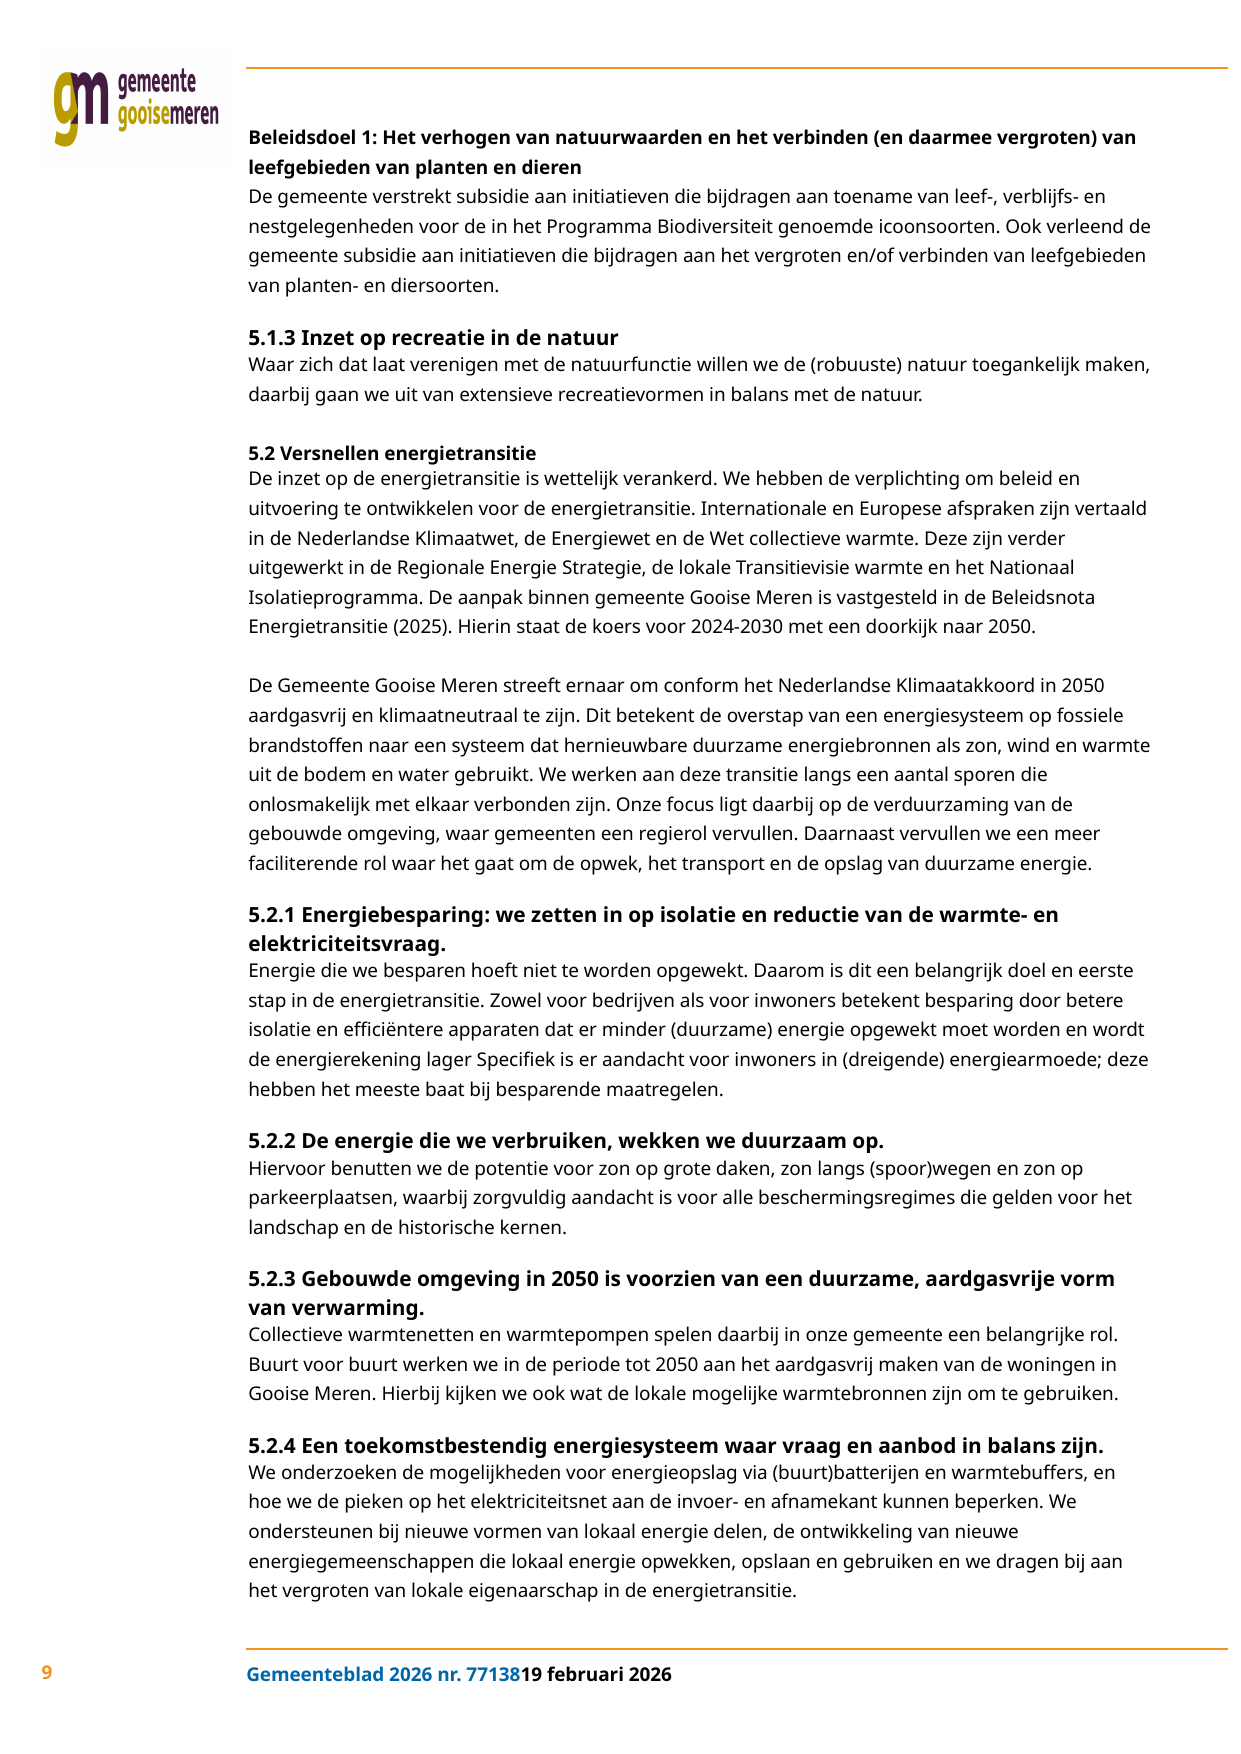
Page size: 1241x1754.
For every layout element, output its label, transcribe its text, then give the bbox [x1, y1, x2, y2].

text Collectieve warmtenetten en warmtepompen spelen daarbij in onze gemeente een belangrijke rol. Buurt voor buurt werken we in de periode tot 2050 aan het aardgasvrij maken van de woningen in Gooise Meren. Hierbij kijken we ook wat de lokale mogelijke warmtebronnen zijn om te gebruiken. [248, 1321, 1152, 1406]
picture [41, 47, 231, 172]
text 5.1.3 Inzet op recreatie in de natuur [248, 323, 1152, 351]
text De gemeente verstrekt subsidie aan initiatieven die bijdragen aan toename van leef-, verblijfs- en nestgelegenheden voor de in het Programma Biodiversiteit genoemde icoonsoorten. Ook verleend de gemeente subsidie aan initiatieven die bijdragen aan het vergroten en/of verbinden van leefgebieden van planten- en diersoorten. [248, 183, 1152, 298]
text 5.2.3 Gebouwde omgeving in 2050 is voorzien van een duurzame, aardgasvrije vorm van verwarming. [248, 1264, 1152, 1321]
text Waar zich dat laat verenigen met de natuurfunctie willen we de (robuuste) natuur toegankelijk maken, daarbij gaan we uit van extensieve recreatievormen in balans met de natuur. [248, 351, 1152, 406]
text Energie die we besparen hoeft niet te worden opgewekt. Daarom is dit een belangrijk doel en eerste stap in de energietransitie. Zowel voor bedrijven als voor inwoners betekent besparing door betere isolatie en efficiëntere apparaten dat er minder (duurzame) energie opgewekt moet worden en wordt de energierekening lager Specifiek is er aandacht voor inwoners in (dreigende) energiearmoede; deze hebben het meeste baat bij besparende maatregelen. [248, 957, 1152, 1102]
text Beleidsdoel 1: Het verhogen van natuurwaarden en het verbinden (en daarmee vergroten) van leefgebieden van planten en dieren [248, 124, 1152, 180]
text 5.2.1 Energiebesparing: we zetten in op isolatie en reductie van de warmte- en elektriciteitsvraag. [248, 901, 1152, 957]
text 5.2.4 Een toekomstbestendig energiesysteem waar vraag en aanbod in balans zijn. [248, 1431, 1152, 1459]
text Hiervoor benutten we de potentie voor zon op grote daken, zon langs (spoor)wegen en zon op parkeerplaatsen, waarbij zorgvuldig aandacht is voor alle beschermingsregimes die gelden voor het landschap en de historische kernen. [248, 1155, 1152, 1239]
text We onderzoeken de mogelijkheden voor energieopslag via (buurt)batterijen en warmtebuffers, en hoe we de pieken op het elektriciteitsnet aan de invoer- en afnamekant kunnen beperken. We ondersteunen bij nieuwe vormen van lokaal energie delen, de ontwikkeling van nieuwe energiegemeenschappen die lokaal energie opwekken, opslaan en gebruiken en we dragen bij aan het vergroten van lokale eigenaarschap in de energietransitie. [248, 1459, 1152, 1603]
text 5.2.2 De energie die we verbruiken, wekken we duurzaam op. [248, 1126, 1152, 1155]
text De Gemeente Gooise Meren streeft ernaar om conform het Nederlandse Klimaatakkoord in 2050 aardgasvrij en klimaatneutraal te zijn. Dit betekent de overstap van een energiesysteem op fossiele brandstoffen naar een systeem dat hernieuwbare duurzame energiebronnen als zon, wind en warmte uit de bodem en water gebruikt. We werken aan deze transitie langs een aantal sporen die onlosmakelijk met elkaar verbonden zijn. Onze focus ligt daarbij op de verduurzaming van de gebouwde omgeving, waar gemeenten een regierol vervullen. Daarnaast vervullen we een meer faciliterende rol waar het gaat om de opwek, het transport en de opslag van duurzame energie. [248, 673, 1152, 876]
text De inzet op de energietransitie is wettelijk verankerd. We hebben de verplichting om beleid en uitvoering te ontwikkelen voor de energietransitie. Internationale en Europese afspraken zijn vertaald in de Nederlandse Klimaatwet, de Energiewet en de Wet collectieve warmte. Deze zijn verder uitgewerkt in de Regionale Energie Strategie, de lokale Transitievisie warmte en het Nationaal Isolatieprogramma. De aanpak binnen gemeente Gooise Meren is vastgesteld in de Beleidsnota Energietransitie (2025). Hierin staat de koers voor 2024-2030 met een doorkijk naar 2050. [248, 466, 1152, 639]
text 5.2 Versnellen energietransitie [248, 440, 1152, 466]
